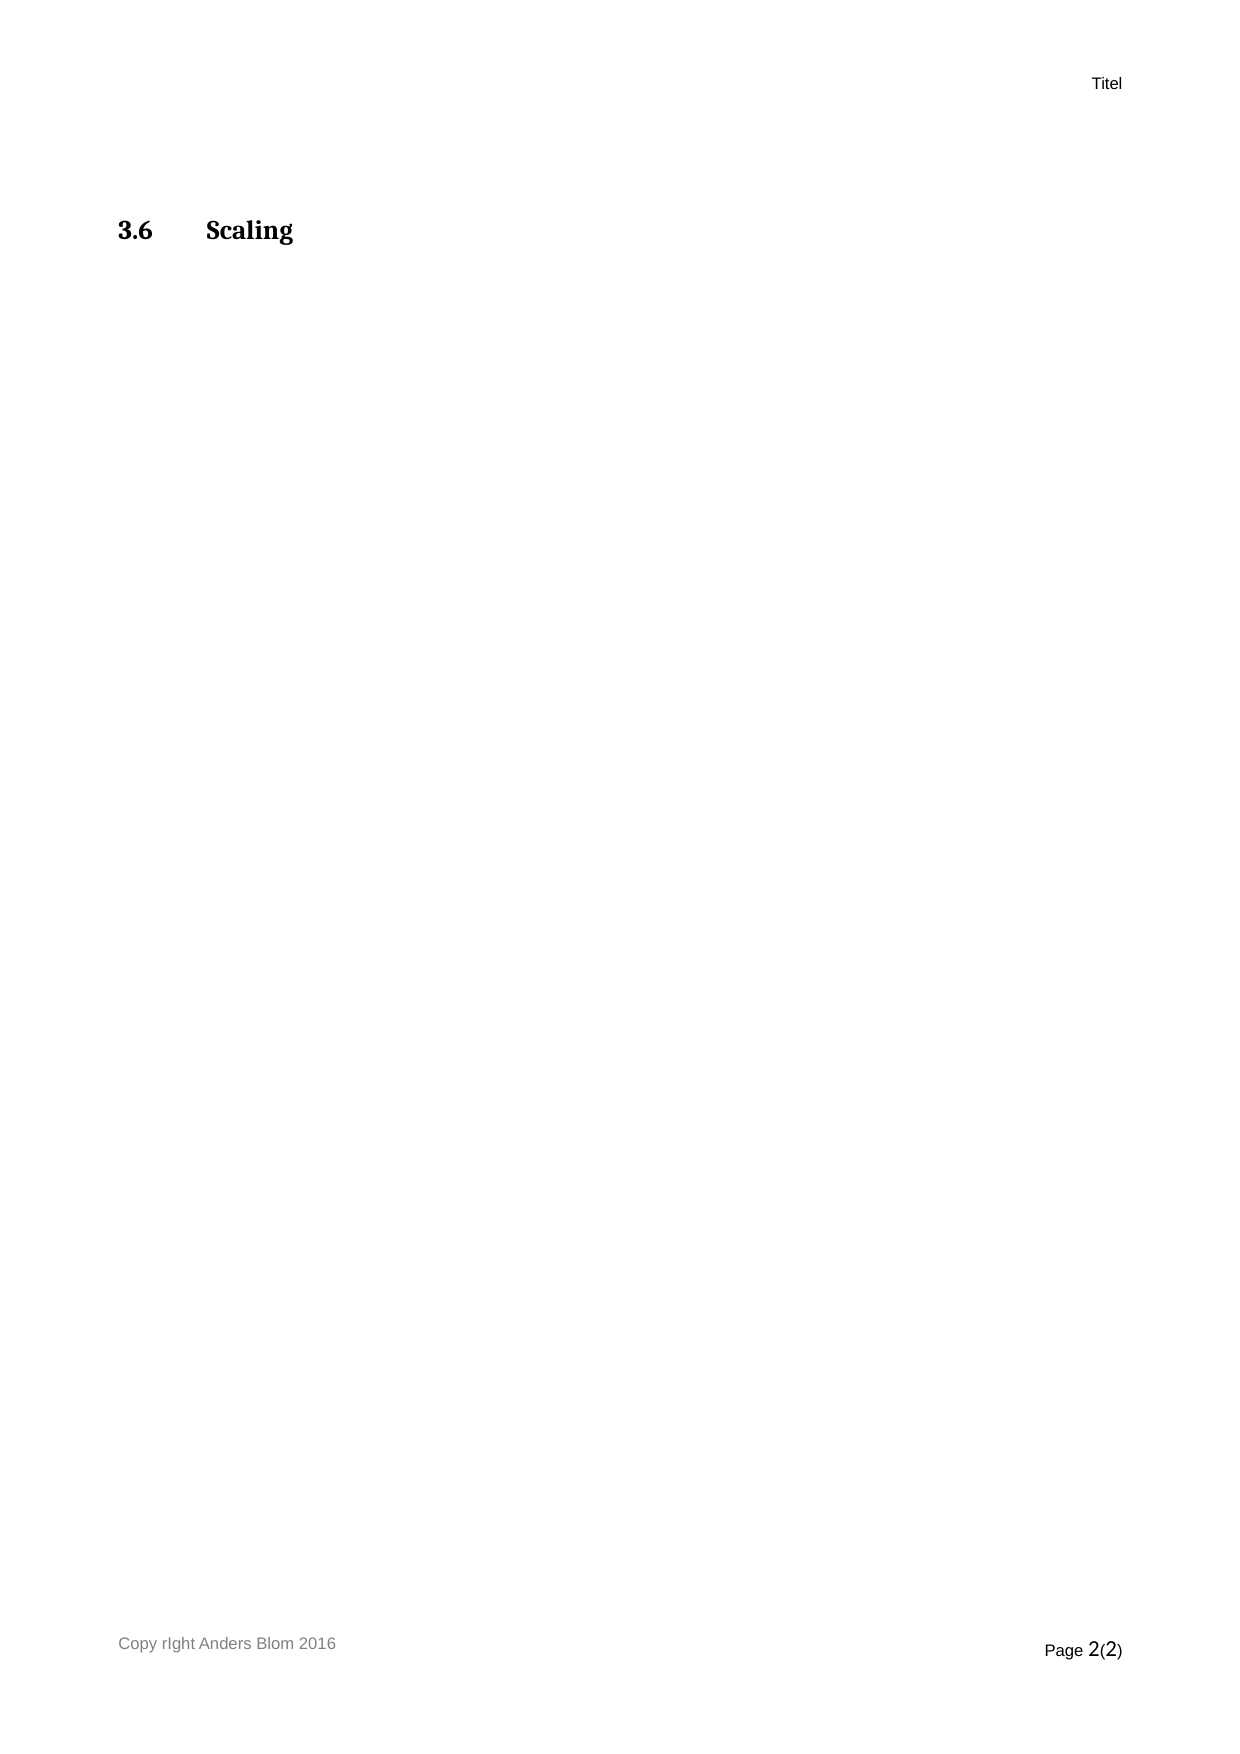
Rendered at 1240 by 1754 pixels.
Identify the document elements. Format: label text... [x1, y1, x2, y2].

subtitle Scaling [118, 215, 1122, 246]
